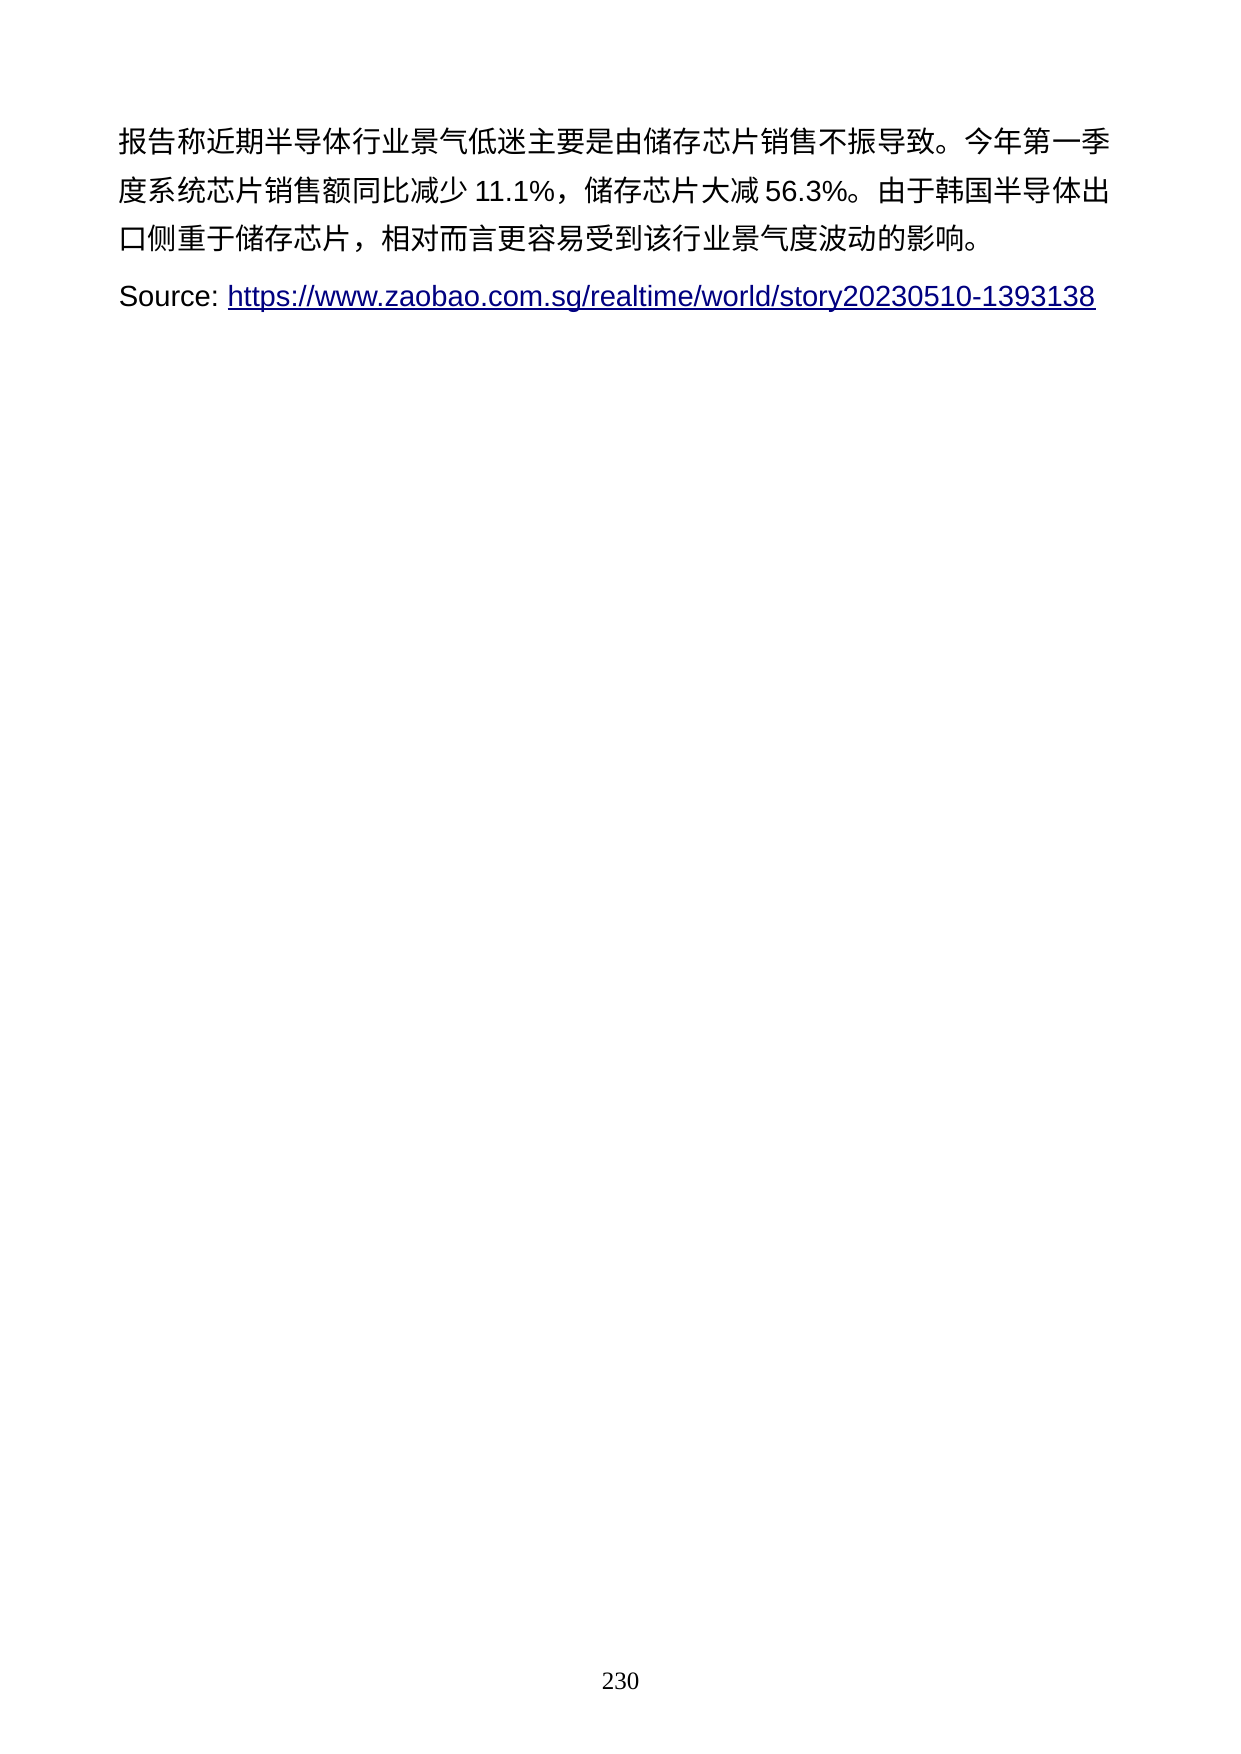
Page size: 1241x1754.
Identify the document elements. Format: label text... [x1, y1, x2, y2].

text 报告称近期半导体行业景气低迷主要是由储存芯片销售不振导致。今年第一季度系统芯片销售额同比减少11.1%，储存芯片大减56.3%。由于韩国半导体出口侧重于储存芯片，相对而言更容易受到该行业景气度波动的影响。 [118, 118, 1122, 258]
text Source: https://www.zaobao.com.sg/realtime/world/story20230510-1393138 [118, 279, 1122, 312]
